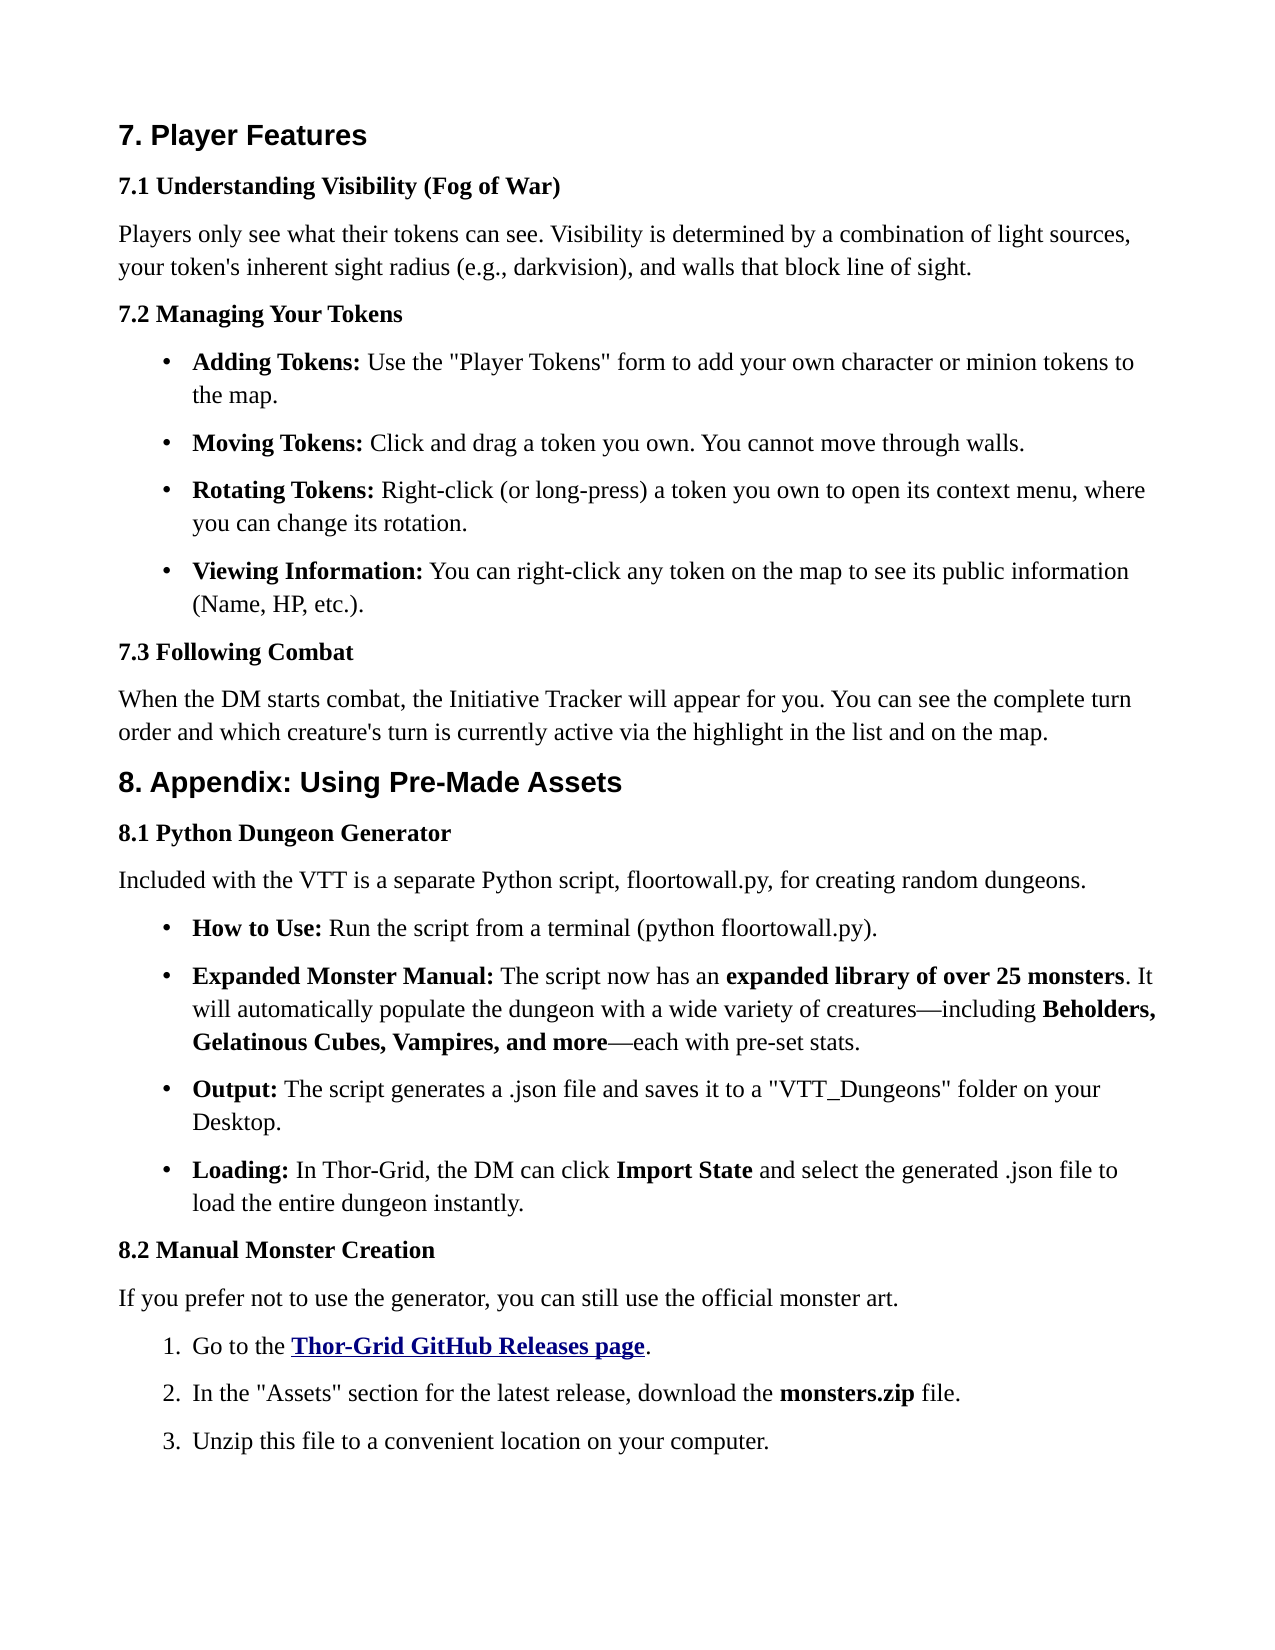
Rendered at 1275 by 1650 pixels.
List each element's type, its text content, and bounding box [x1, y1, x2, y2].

subtitle 8.2 Manual Monster Creation [118, 1236, 1157, 1264]
subtitle 7. Player Features [118, 118, 1157, 152]
list Unzip this file to a convenient location on your computer. [162, 1426, 1157, 1455]
list Expanded Monster Manual: The script now has an expanded library of over 25 monsters. It will automatically populate the dungeon with a wide variety of creatures—including Beholders, Gelatinous Cubes, Vampires, and more—each with pre-set stats. [162, 961, 1157, 1056]
list Go to the Thor-Grid GitHub Releases page. [162, 1331, 1157, 1359]
list Output: The script generates a .json file and saves it to a "VTT_Dungeons" folder on your Desktop. [162, 1074, 1157, 1136]
text When the DM starts combat, the Initiative Tracker will appear for you. You can see the complete turn order and which creature's turn is currently active via the highlight in the list and on the map. [118, 684, 1157, 746]
subtitle 7.1 Understanding Visibility (Fog of War) [118, 171, 1157, 200]
list Loading: In Thor-Grid, the DM can click Import State and select the generated .json file to load the entire dungeon instantly. [162, 1155, 1157, 1217]
text Players only see what their tokens can see. Visibility is determined by a combination of light sources, your token's inherent sight radius (e.g., darkvision), and walls that block line of sight. [118, 219, 1157, 281]
text If you prefer not to use the generator, you can still use the official monster art. [118, 1283, 1157, 1312]
list In the "Assets" section for the latest release, download the monsters.zip file. [162, 1378, 1157, 1407]
list Adding Tokens: Use the "Player Tokens" form to add your own character or minion tokens to the map. [162, 347, 1157, 409]
list How to Use: Run the script from a terminal (python floortowall.py). [162, 913, 1157, 942]
list Viewing Information: You can right-click any token on the map to see its public information (Name, HP, etc.). [162, 556, 1157, 618]
subtitle 8. Appendix: Using Pre-Made Assets [118, 765, 1157, 798]
subtitle 7.2 Managing Your Tokens [118, 299, 1157, 328]
subtitle 7.3 Following Combat [118, 637, 1157, 665]
list Moving Tokens: Click and drag a token you own. You cannot move through walls. [162, 428, 1157, 456]
subtitle 8.1 Python Dungeon Generator [118, 818, 1157, 847]
list Rotating Tokens: Right-click (or long-press) a token you own to open its context menu, where you can change its rotation. [162, 475, 1157, 537]
text Included with the VTT is a separate Python script, floortowall.py, for creating random dungeons. [118, 866, 1157, 894]
